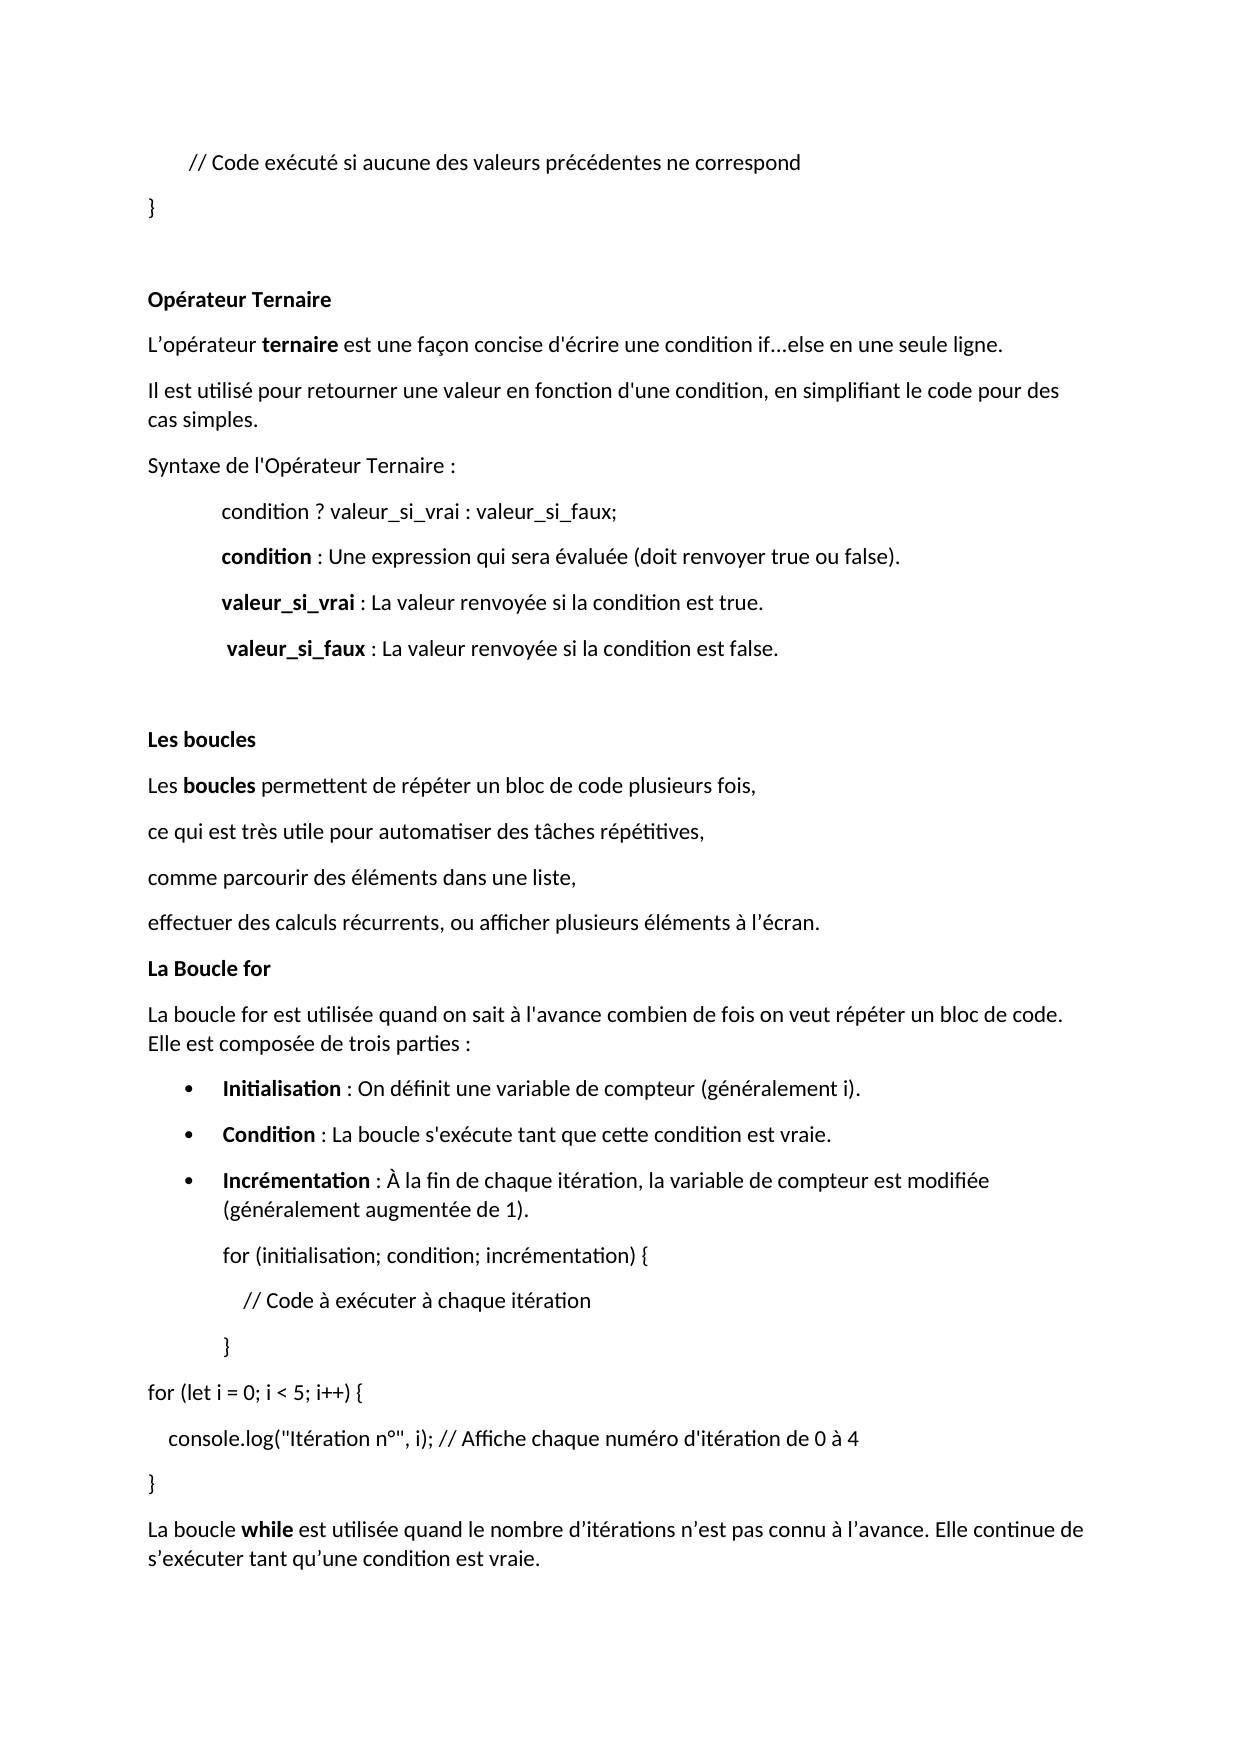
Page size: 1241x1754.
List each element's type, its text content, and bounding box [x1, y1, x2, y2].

text comme parcourir des éléments dans une liste, [148, 863, 1093, 891]
text for (initialisation; condition; incrémentation) { [223, 1241, 1093, 1269]
text valeur_si_faux : La valeur renvoyée si la condition est false. [148, 634, 1093, 662]
text for (let i = 0; i < 5; i++) { [148, 1378, 1093, 1406]
text L’opérateur ternaire est une façon concise d'écrire une condition if...else en une seule ligne. [148, 331, 1093, 358]
text } [148, 193, 1093, 221]
text condition : Une expression qui sera évaluée (doit renvoyer true ou false). [148, 542, 1093, 571]
text } [148, 1469, 1093, 1497]
text // Code à exécuter à chaque itération [223, 1287, 1093, 1314]
text } [223, 1332, 1093, 1360]
text La Boucle for [148, 954, 1093, 982]
text Les boucles [148, 725, 1093, 753]
text ce qui est très utile pour automatiser des tâches répétitives, [148, 817, 1093, 845]
list Condition : La boucle s'exécute tant que cette condition est vraie. [185, 1120, 1093, 1148]
text condition ? valeur_si_vrai : valeur_si_faux; [148, 497, 1093, 525]
text console.log("Itération n°", i); // Affiche chaque numéro d'itération de 0 à 4 [148, 1424, 1093, 1452]
text Les boucles permettent de répéter un bloc de code plusieurs fois, [148, 771, 1093, 799]
list Incrémentation : À la fin de chaque itération, la variable de compteur est modifiée (généralement augmentée de 1). [185, 1166, 1093, 1223]
text La boucle for est utilisée quand on sait à l'avance combien de fois on veut répéter un bloc de code. Elle est composée de trois parties : [148, 1000, 1093, 1057]
text Syntaxe de l'Opérateur Ternaire : [148, 451, 1093, 479]
text // Code exécuté si aucune des valeurs précédentes ne correspond [148, 148, 1093, 176]
text effectuer des calculs récurrents, ou afficher plusieurs éléments à l’écran. [148, 908, 1093, 936]
text La boucle while est utilisée quand le nombre d’itérations n’est pas connu à l’avance. Elle continue de s’exécuter tant qu’une condition est vraie. [148, 1515, 1093, 1572]
text valeur_si_vrai : La valeur renvoyée si la condition est true. [148, 588, 1093, 616]
list Initialisation : On définit une variable de compteur (généralement i). [185, 1074, 1093, 1103]
text Il est utilisé pour retourner une valeur en fonction d'une condition, en simplifiant le code pour des cas simples. [148, 376, 1093, 433]
text Opérateur Ternaire [148, 285, 1093, 313]
